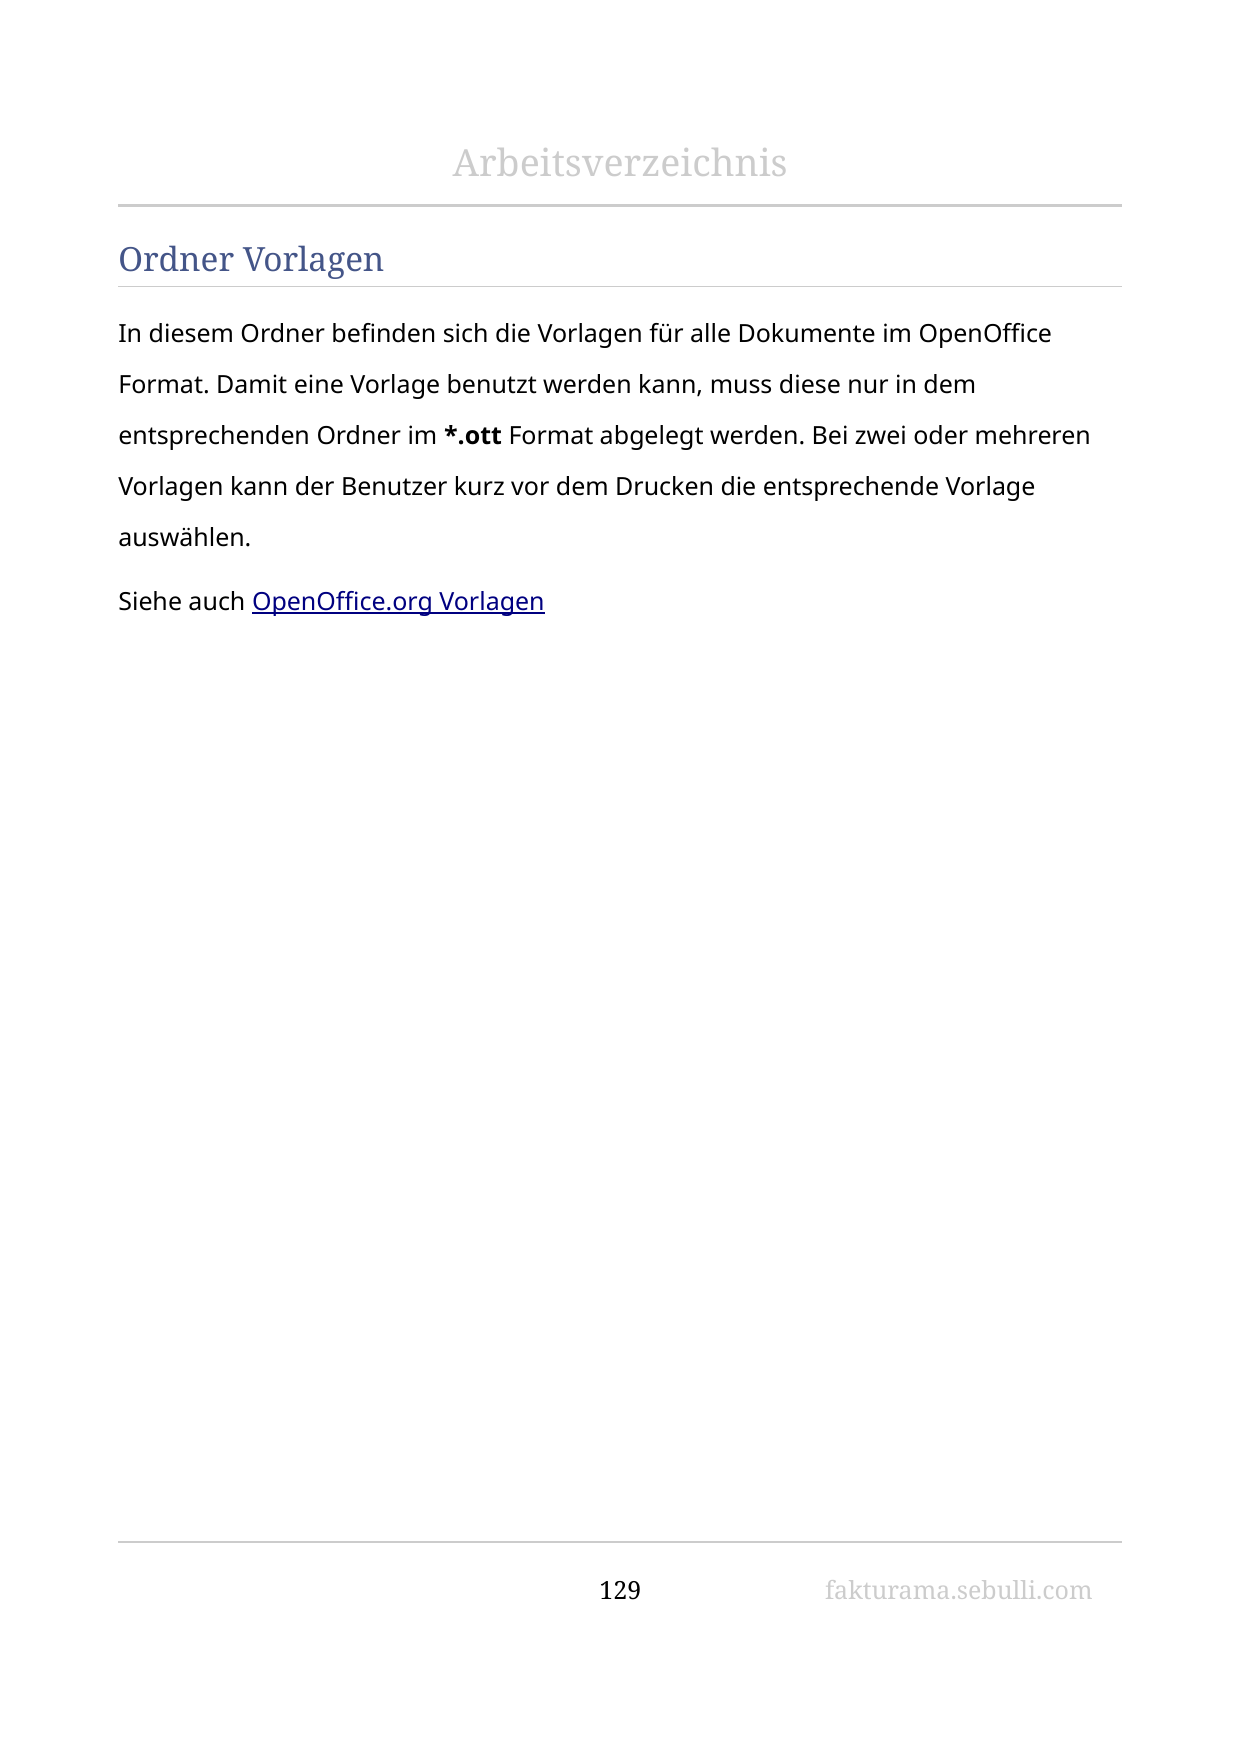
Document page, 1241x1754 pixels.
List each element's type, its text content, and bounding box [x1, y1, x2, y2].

text Siehe auch OpenOffice.org Vorlagen [118, 583, 1122, 618]
text In diesem Ordner befinden sich die Vorlagen für alle Dokumente im OpenOffice Format. Damit eine Vorlage benutzt werden kann, muss diese nur in dem entsprechenden Ordner im *.ott Format abgelegt werden. Bei zwei oder mehreren Vorlagen kann der Benutzer kurz vor dem Drucken die entsprechende Vorlage auswählen. [118, 316, 1122, 554]
subtitle Ordner Vorlagen [118, 236, 1122, 286]
